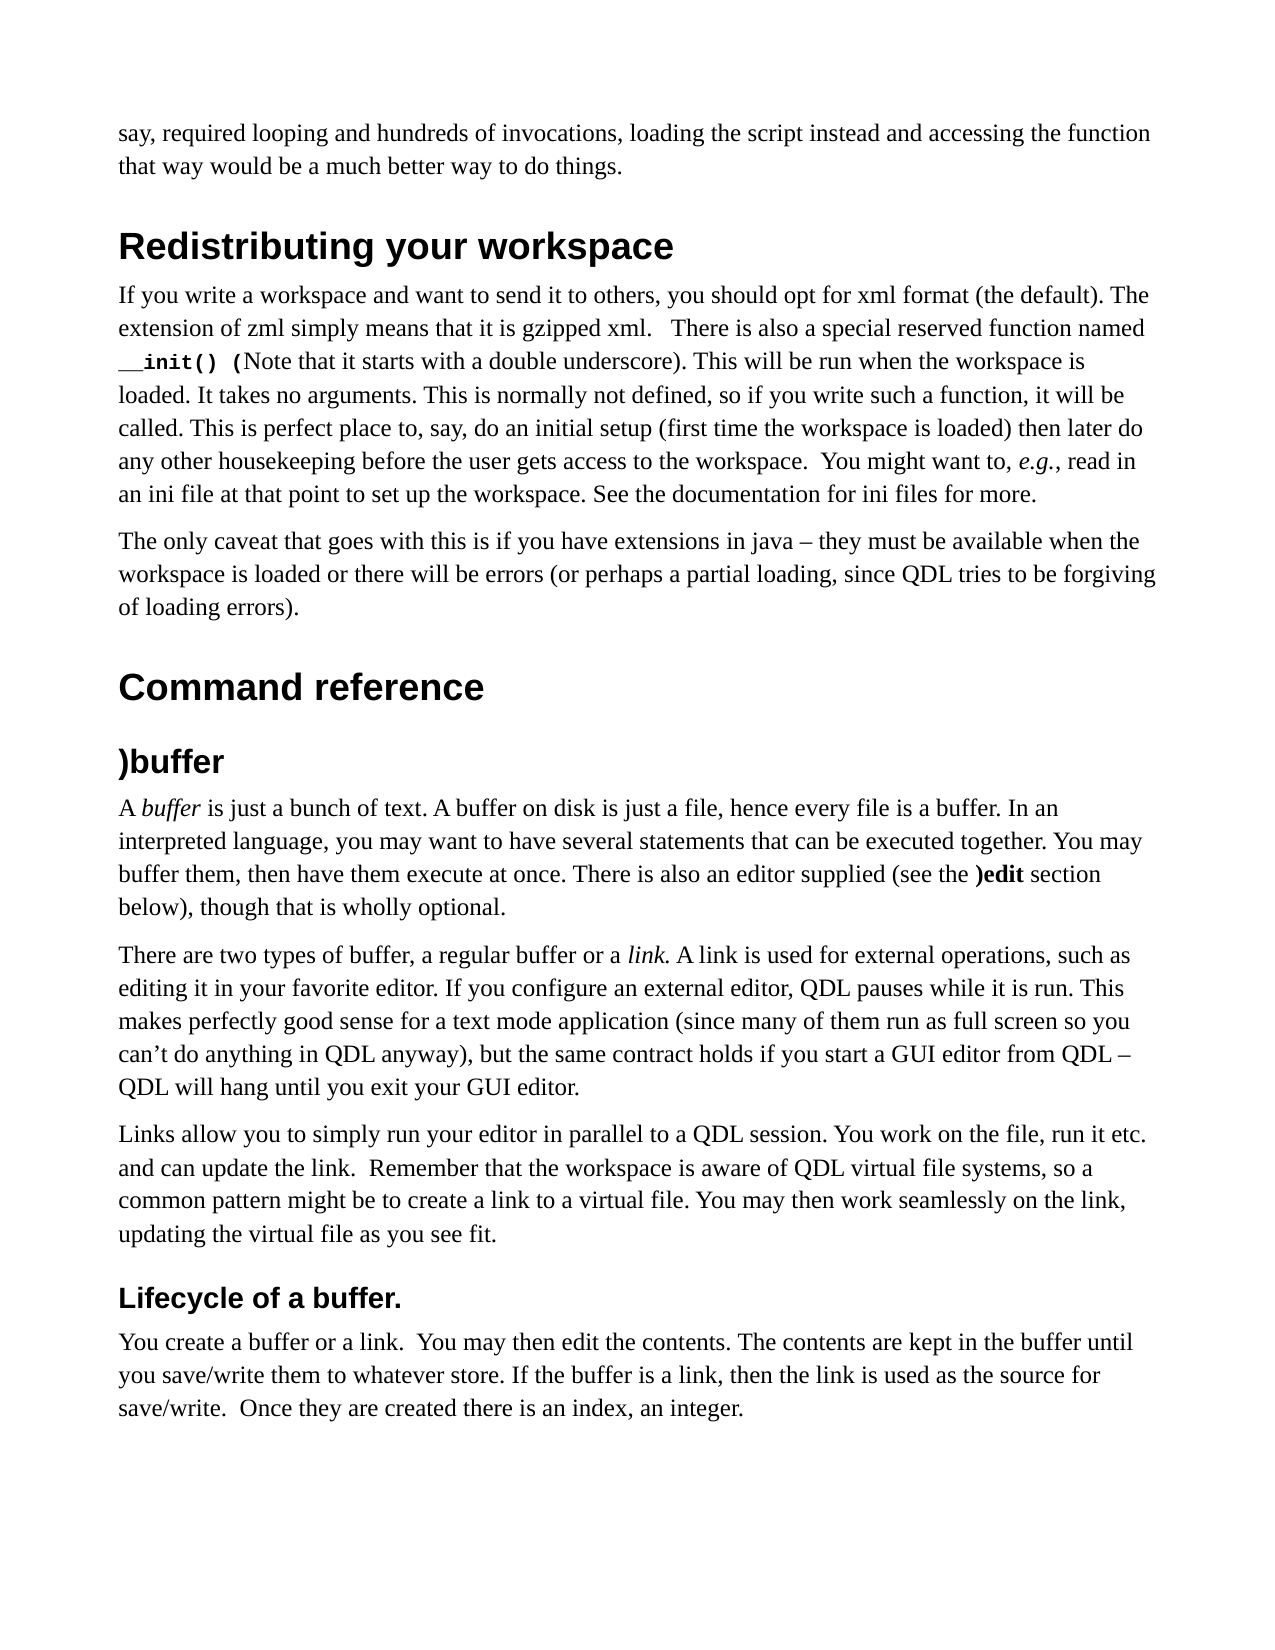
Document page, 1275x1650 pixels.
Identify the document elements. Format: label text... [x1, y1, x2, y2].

text You create a buffer or a link. You may then edit the contents. The contents are kept in the buffer until you save/write them to whatever store. If the buffer is a link, then the link is used as the source for save/write. Once they are created there is an index, an integer. [118, 1327, 1157, 1422]
subtitle )buffer [118, 742, 1157, 781]
subtitle Lifecycle of a buffer. [118, 1281, 1157, 1314]
subtitle Command reference [118, 665, 1157, 709]
text say, required looping and hundreds of invocations, loading the script instead and accessing the function that way would be a much better way to do things. [118, 118, 1157, 180]
text A buffer is just a bunch of text. A buffer on disk is just a file, hence every file is a buffer. In an interpreted language, you may want to have several statements that can be executed together. You may buffer them, then have them execute at once. There is also an editor supplied (see the )edit section below), though that is wholly optional. [118, 793, 1157, 921]
text If you write a workspace and want to send it to others, you should opt for xml format (the default). The extension of zml simply means that it is gzipped xml. There is also a special reserved function named __init() (Note that it starts with a double underscore). This will be run when the workspace is loaded. It takes no arguments. This is normally not defined, so if you write such a function, it will be called. This is perfect place to, say, do an initial setup (first time the workspace is loaded) then later do any other housekeeping before the user gets access to the workspace. You might want to, e.g., read in an ini file at that point to set up the workspace. See the documentation for ini files for more. [118, 280, 1157, 508]
text There are two types of buffer, a regular buffer or a link. A link is used for external operations, such as editing it in your favorite editor. If you configure an external editor, QDL pauses while it is run. This makes perfectly good sense for a text mode application (since many of them run as full screen so you can’t do anything in QDL anyway), but the same contract holds if you start a GUI editor from QDL – QDL will hang until you exit your GUI editor. [118, 940, 1157, 1101]
text The only caveat that goes with this is if you have extensions in java – they must be available when the workspace is loaded or there will be errors (or perhaps a partial loading, since QDL tries to be forgiving of loading errors). [118, 526, 1157, 621]
subtitle Redistributing your workspace [118, 224, 1157, 267]
text Links allow you to simply run your editor in parallel to a QDL session. You work on the file, run it etc. and can update the link. Remember that the workspace is aware of QDL virtual file systems, so a common pattern might be to create a link to a virtual file. You may then work seamlessly on the link, updating the virtual file as you see fit. [118, 1119, 1157, 1247]
